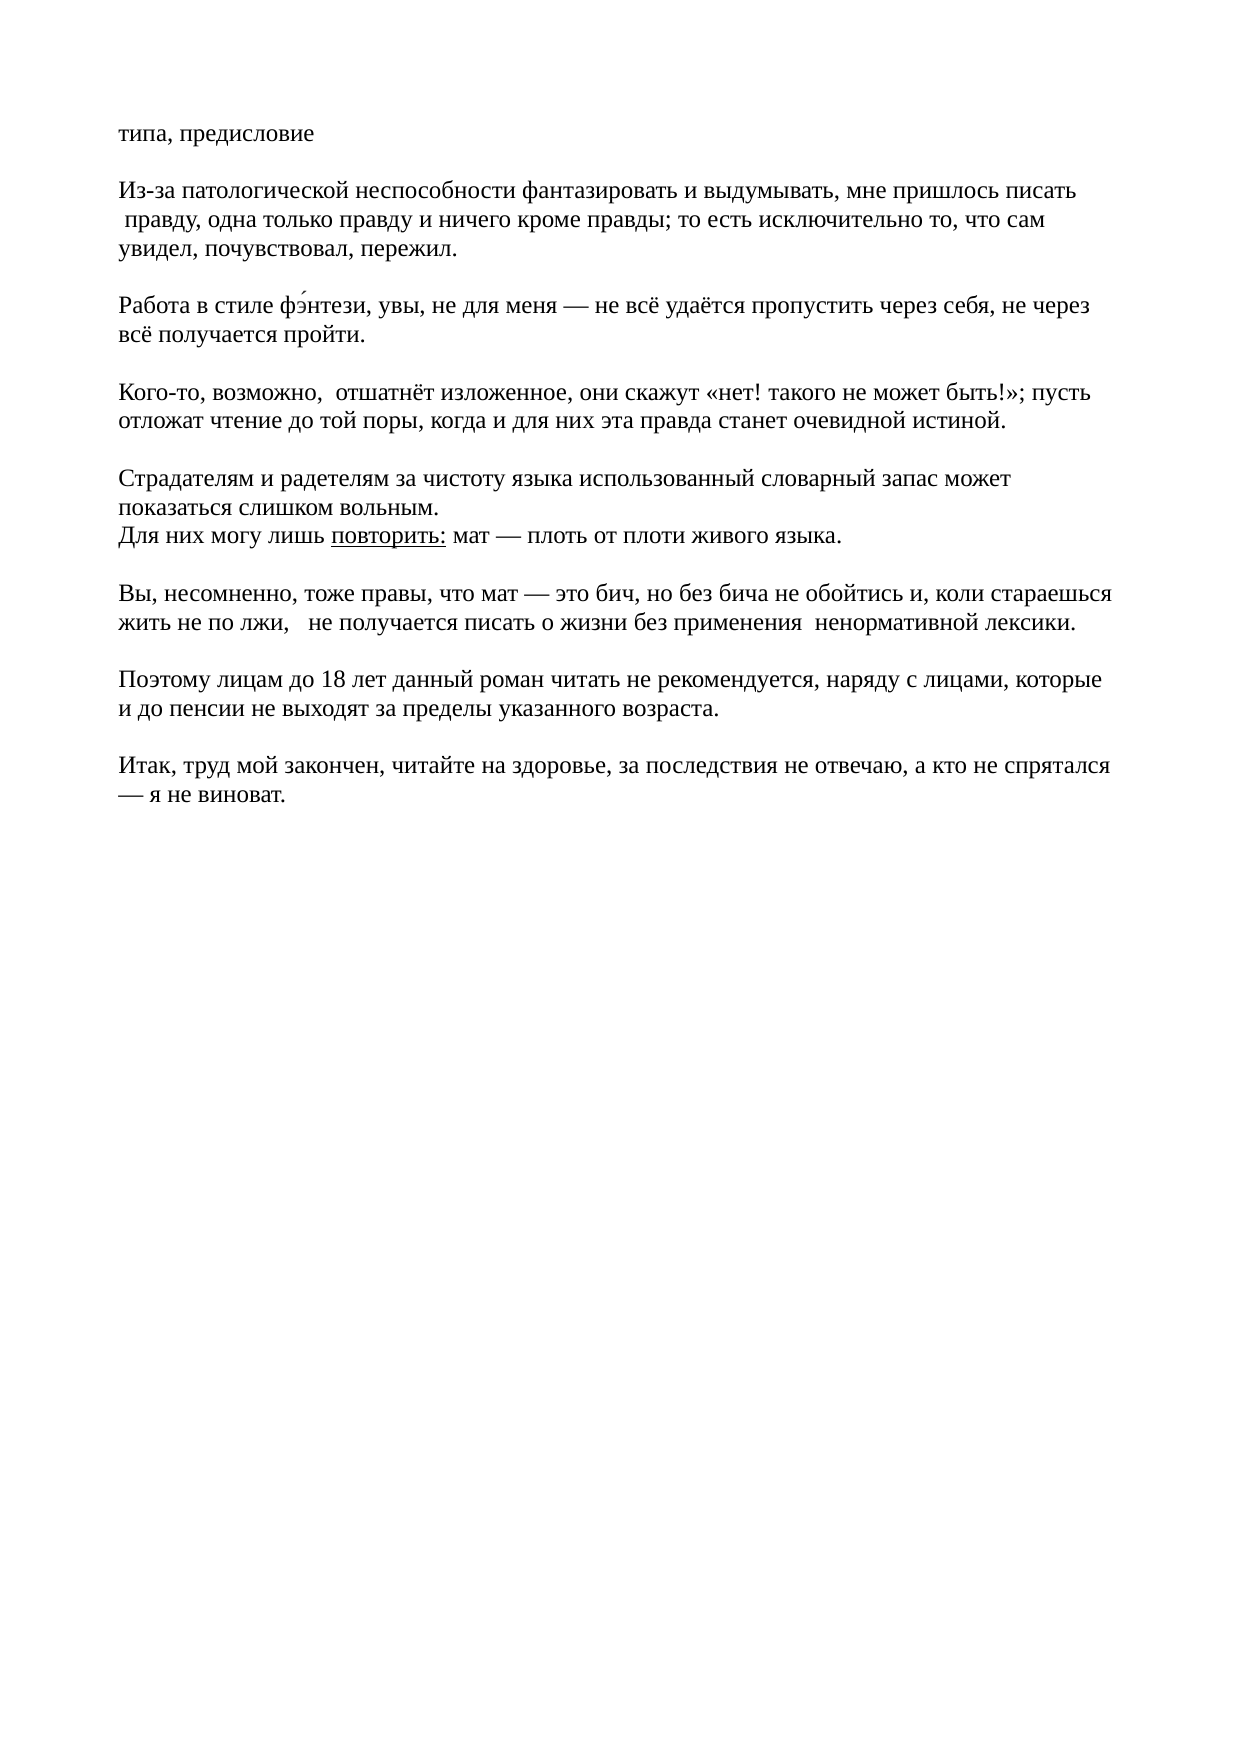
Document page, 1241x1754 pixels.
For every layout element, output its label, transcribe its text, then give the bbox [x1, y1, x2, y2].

text Работа в стиле фэ́нтези, увы, не для меня — не всё удаётся пропустить через себя, не через всё получается пройти. [118, 291, 1122, 348]
text Поэтому лицам до 18 лет данный роман читать не рекомендуется, наряду с лицами, которые и до пенсии не выходят за пределы указанного возраста. [118, 664, 1122, 722]
text Вы, несомненно, тоже правы, что мат — это бич, но без бича не обойтись и, коли стараешься жить не по лжи, не получается писать о жизни без применения ненормативной лексики. [118, 578, 1122, 636]
text Для них могу лишь повторить: мат — плоть от плоти живого языка. [118, 521, 1122, 549]
text Итак, труд мой закончен, читайте на здоровье, за последствия не отвечаю, а кто не спрятался — я не виноват. [118, 751, 1122, 808]
text Из-за патологической неспособности фантазировать и выдумывать, мне пришлось писать [118, 176, 1122, 204]
text Кого-то, возможно, отшатнёт изложенное, они скажут «нет! такого не может быть!»; пусть отложат чтение до той поры, когда и для них эта правда станет очевидной истиной. [118, 377, 1122, 434]
text Страдателям и радетелям за чистоту языка использованный словарный запас может показаться слишком вольным. [118, 463, 1122, 521]
text типа, предисловие [118, 118, 1122, 147]
text правду, одна только правду и ничего кроме правды; то есть исключительно то, что сам увидел, почувствовал, пережил. [118, 204, 1122, 262]
